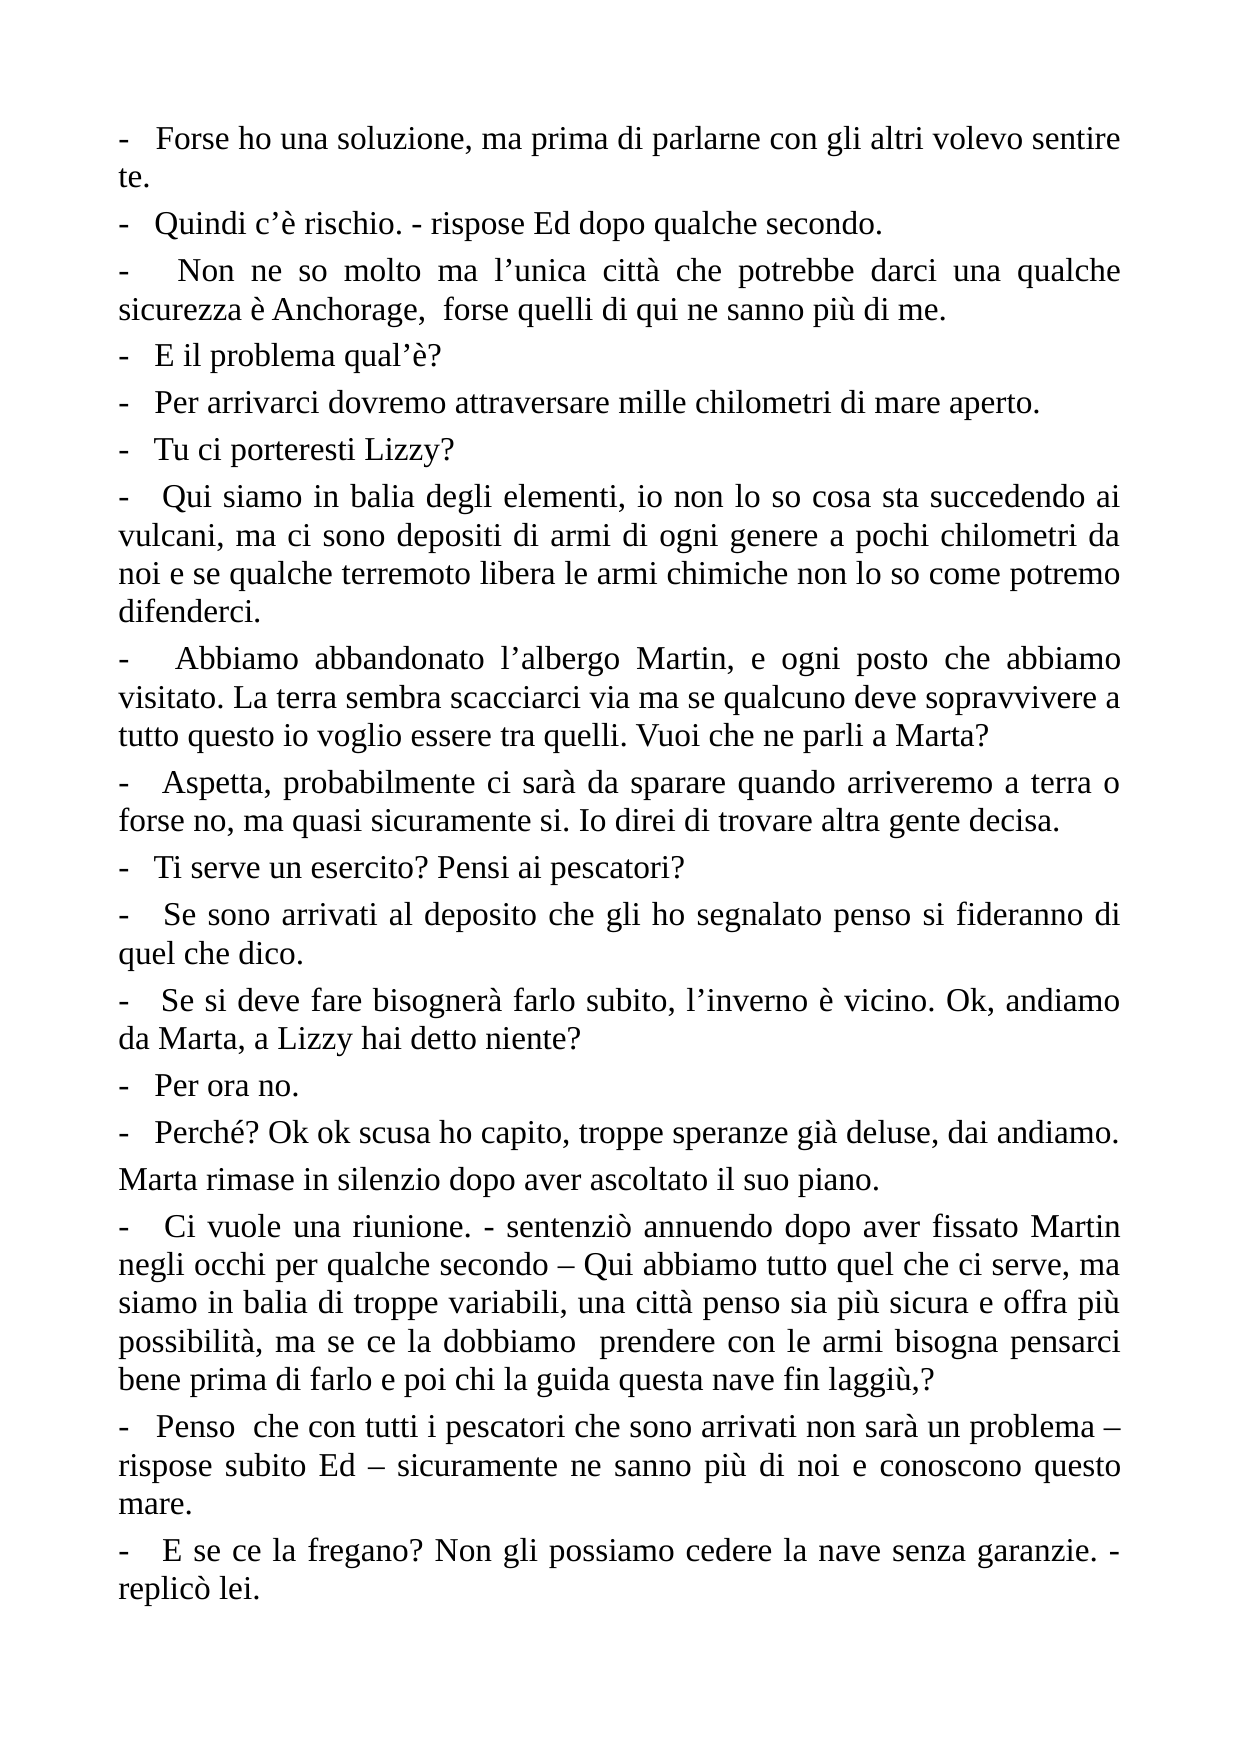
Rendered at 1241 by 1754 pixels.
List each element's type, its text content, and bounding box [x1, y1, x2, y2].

text - Qui siamo in balia degli elementi, io non lo so cosa sta succedendo ai vulcani, ma ci sono depositi di armi di ogni genere a pochi chilometri da noi e se qualche terremoto libera le armi chimiche non lo so come potremo difenderci. [118, 477, 1122, 630]
text - Forse ho una soluzione, ma prima di parlarne con gli altri volevo sentire te. [118, 118, 1122, 195]
text - E se ce la fregano? Non gli possiamo cedere la nave senza garanzie. - replicò lei. [118, 1530, 1122, 1607]
text - Non ne so molto ma l’unica città che potrebbe darci una qualche sicurezza è Anchorage, forse quelli di qui ne sanno più di me. [118, 250, 1122, 327]
text - Per arrivarci dovremo attraversare mille chilometri di mare aperto. [118, 383, 1122, 421]
text - Aspetta, probabilmente ci sarà da sparare quando arriveremo a terra o forse no, ma quasi sicuramente si. Io direi di trovare altra gente decisa. [118, 762, 1122, 839]
text - Perché? Ok ok scusa ho capito, troppe speranze già deluse, dai andiamo. [118, 1112, 1122, 1151]
text - Ci vuole una riunione. - sentenziò annuendo dopo aver fissato Martin negli occhi per qualche secondo – Qui abbiamo tutto quel che ci serve, ma siamo in balia di troppe variabili, una città penso sia più sicura e offra più possibilità, ma se ce la dobbiamo prendere con le armi bisogna pensarci bene prima di farlo e poi chi la guida questa nave fin laggiù,? [118, 1206, 1122, 1398]
text - Ti serve un esercito? Pensi ai pescatori? [118, 848, 1122, 886]
text - Se sono arrivati al deposito che gli ho segnalato penso si fideranno di quel che dico. [118, 894, 1122, 971]
text - Tu ci porteresti Lizzy? [118, 430, 1122, 468]
text - Se si deve fare bisognerà farlo subito, l’inverno è vicino. Ok, andiamo da Marta, a Lizzy hai detto niente? [118, 980, 1122, 1057]
text - E il problema qual’è? [118, 336, 1122, 374]
text - Penso che con tutti i pescatori che sono arrivati non sarà un problema – rispose subito Ed – sicuramente ne sanno più di noi e conoscono questo mare. [118, 1406, 1122, 1521]
text - Per ora no. [118, 1065, 1122, 1103]
text - Abbiamo abbandonato l’albergo Martin, e ogni posto che abbiamo visitato. La terra sembra scacciarci via ma se qualcuno deve sopravvivere a tutto questo io voglio essere tra quelli. Vuoi che ne parli a Marta? [118, 639, 1122, 754]
text Marta rimase in silenzio dopo aver ascoltato il suo piano. [118, 1159, 1122, 1197]
text - Quindi c’è rischio. - rispose Ed dopo qualche secondo. [118, 203, 1122, 242]
